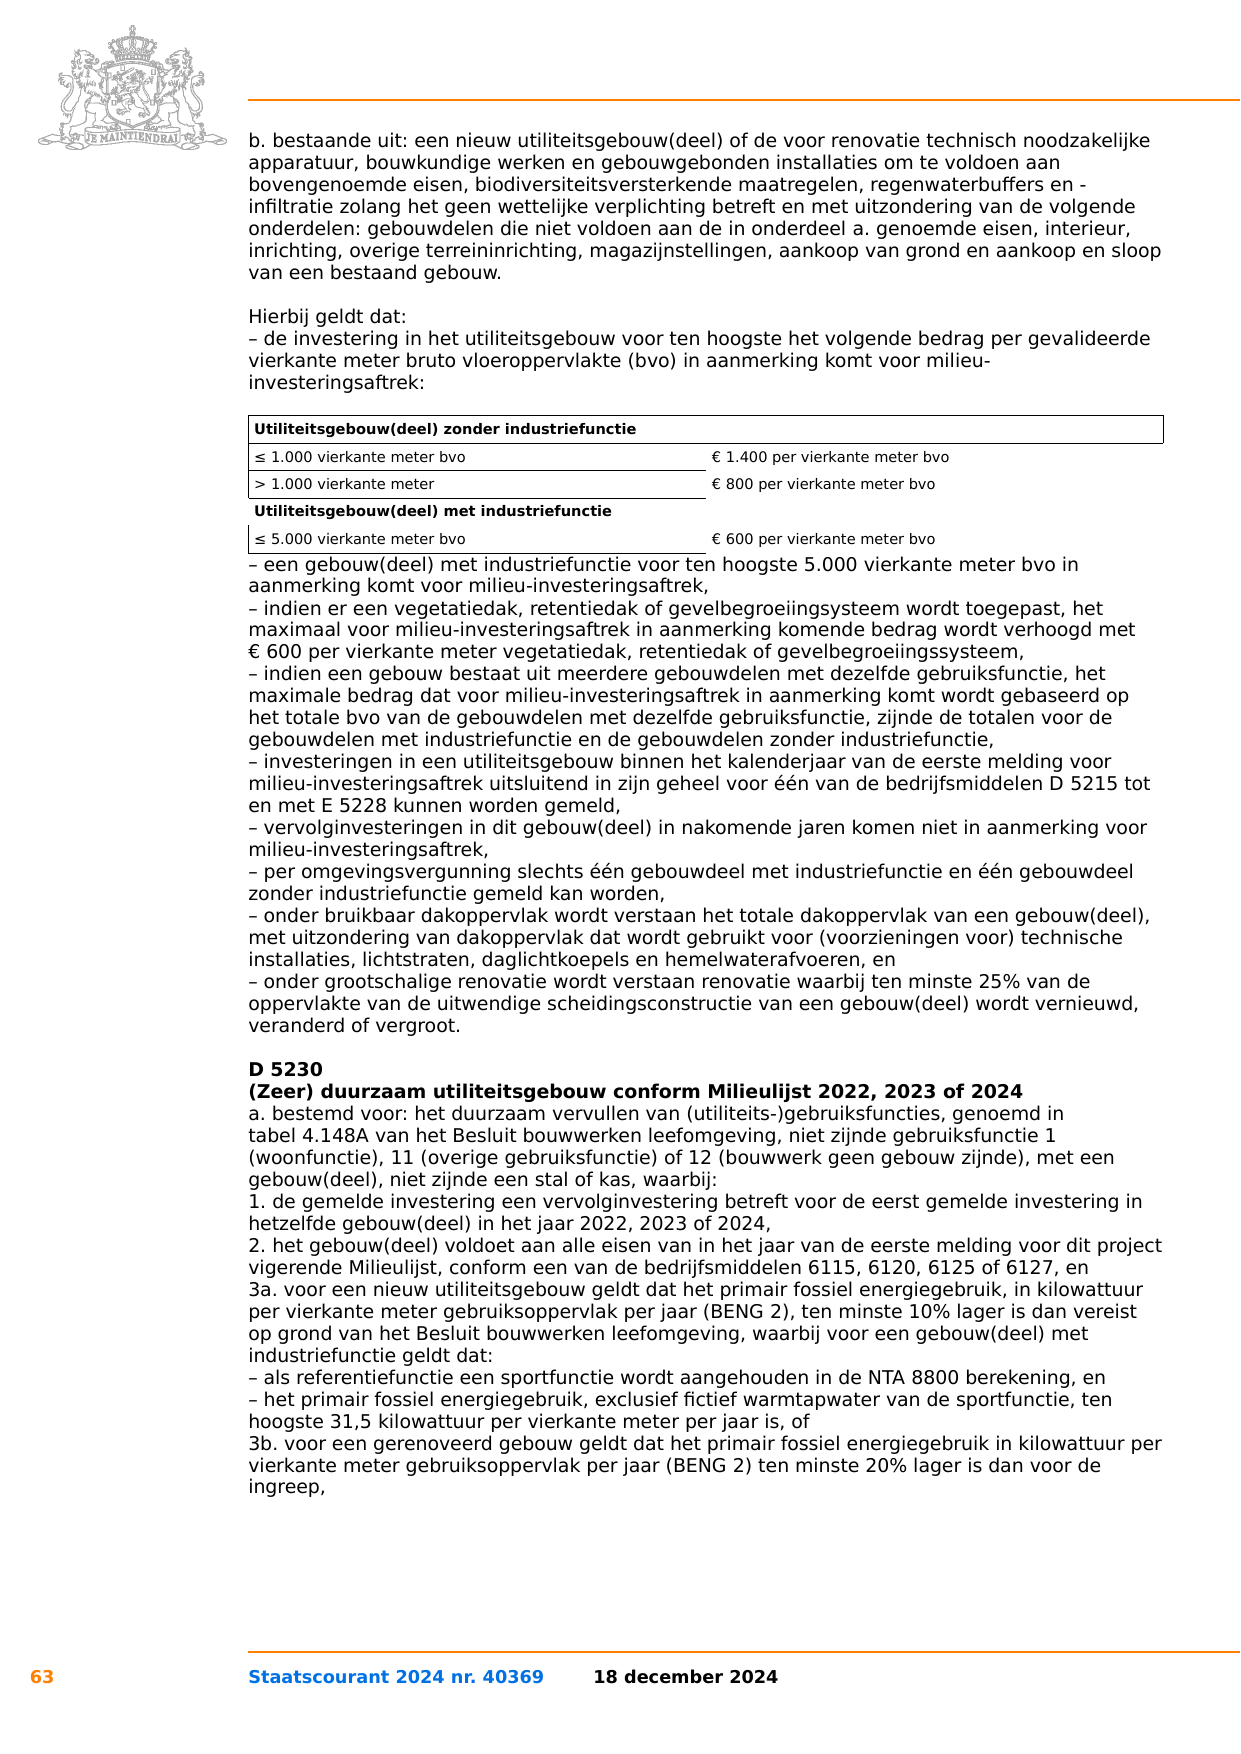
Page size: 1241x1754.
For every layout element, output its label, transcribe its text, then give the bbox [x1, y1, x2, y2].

text – een gebouw(deel) met industriefunctie voor ten hoogste 5.000 vierkante meter bvo in aanmerking komt voor milieu-investeringsaftrek, [248, 554, 1163, 597]
table_cell € 800 per vierkante meter bvo [706, 471, 1163, 498]
text – onder grootschalige renovatie wordt verstaan renovatie waarbij ten minste 25% van de oppervlakte van de uitwendige scheidingsconstructie van een gebouw(deel) wordt vernieuwd, veranderd of vergroot. [248, 971, 1163, 1037]
text – het primair fossiel energiegebruik, exclusief fictief warmtapwater van de sportfunctie, ten hoogste 31,5 kilowattuur per vierkante meter per jaar is, of [248, 1388, 1163, 1432]
text (Zeer) duurzaam utiliteitsgebouw conform Milieulijst 2022, 2023 of 2024 [248, 1081, 1163, 1103]
text Hierbij geldt dat: [248, 306, 1163, 328]
text – indien een gebouw bestaat uit meerdere gebouwdelen met dezelfde gebruiksfunctie, het maximale bedrag dat voor milieu-investeringsaftrek in aanmerking komt wordt gebaseerd op het totale bvo van de gebouwdelen met dezelfde gebruiksfunctie, zijnde de totalen voor de gebouwdelen met industriefunctie en de gebouwdelen zonder industriefunctie, [248, 663, 1163, 751]
table_header Utiliteitsgebouw(deel) zonder industriefunctie [249, 416, 1163, 443]
text 3b. voor een gerenoveerd gebouw geldt dat het primair fossiel energiegebruik in kilowattuur per vierkante meter gebruiksoppervlak per jaar (BENG 2) ten minste 20% lager is dan voor de ingreep, [248, 1432, 1163, 1498]
table_cell > 1.000 vierkante meter [249, 471, 706, 498]
text – investeringen in een utiliteitsgebouw binnen het kalenderjaar van de eerste melding voor milieu-investeringsaftrek uitsluitend in zijn geheel voor één van de bedrijfsmiddelen D 5215 tot en met E 5228 kunnen worden gemeld, [248, 751, 1163, 817]
table_cell Utiliteitsgebouw(deel) met industriefunctie [249, 499, 1163, 525]
table_cell ≤ 5.000 vierkante meter bvo [249, 526, 706, 552]
table_cell ≤ 1.000 vierkante meter bvo [249, 444, 706, 470]
text – per omgevingsvergunning slechts één gebouwdeel met industriefunctie en één gebouwdeel zonder industriefunctie gemeld kan worden, [248, 861, 1163, 905]
table_cell € 600 per vierkante meter bvo [706, 526, 1163, 552]
text – indien er een vegetatiedak, retentiedak of gevelbegroeiingsysteem wordt toegepast, het maximaal voor milieu-investeringsaftrek in aanmerking komende bedrag wordt verhoogd met € 600 per vierkante meter vegetatiedak, retentiedak of gevelbegroeiingssysteem, [248, 597, 1163, 663]
table_cell € 1.400 per vierkante meter bvo [706, 444, 1163, 470]
text D 5230 [248, 1059, 1163, 1081]
text – de investering in het utiliteitsgebouw voor ten hoogste het volgende bedrag per gevalideerde vierkante meter bruto vloeroppervlakte (bvo) in aanmerking komt voor milieu-investeringsaftrek: [248, 328, 1163, 393]
text b. bestaande uit: een nieuw utiliteitsgebouw(deel) of de voor renovatie technisch noodzakelijke apparatuur, bouwkundige werken en gebouwgebonden installaties om te voldoen aan bovengenoemde eisen, biodiversiteitsversterkende maatregelen, regenwaterbuffers en -infiltratie zolang het geen wettelijke verplichting betreft en met uitzondering van de volgende onderdelen: gebouwdelen die niet voldoen aan de in onderdeel a. genoemde eisen, interieur, inrichting, overige terreininrichting, magazijnstellingen, aankoop van grond en aankoop en sloop van een bestaand gebouw. [248, 130, 1163, 284]
picture [38, 25, 227, 150]
text a. bestemd voor: het duurzaam vervullen van (utiliteits-)gebruiksfuncties, genoemd in tabel 4.148A van het Besluit bouwwerken leefomgeving, niet zijnde gebruiksfunctie 1 (woonfunctie), 11 (overige gebruiksfunctie) of 12 (bouwwerk geen gebouw zijnde), met een gebouw(deel), niet zijnde een stal of kas, waarbij: [248, 1103, 1163, 1191]
text – vervolginvesteringen in dit gebouw(deel) in nakomende jaren komen niet in aanmerking voor milieu-investeringsaftrek, [248, 817, 1163, 861]
text 1. de gemelde investering een vervolginvestering betreft voor de eerst gemelde investering in hetzelfde gebouw(deel) in het jaar 2022, 2023 of 2024, [248, 1191, 1163, 1235]
text – als referentiefunctie een sportfunctie wordt aangehouden in de NTA 8800 berekening, en [248, 1367, 1163, 1388]
text 2. het gebouw(deel) voldoet aan alle eisen van in het jaar van de eerste melding voor dit project vigerende Milieulijst, conform een van de bedrijfsmiddelen 6115, 6120, 6125 of 6127, en [248, 1235, 1163, 1279]
text – onder bruikbaar dakoppervlak wordt verstaan het totale dakoppervlak van een gebouw(deel), met uitzondering van dakoppervlak dat wordt gebruikt voor (voorzieningen voor) technische installaties, lichtstraten, daglichtkoepels en hemelwaterafvoeren, en [248, 905, 1163, 971]
text 3a. voor een nieuw utiliteitsgebouw geldt dat het primair fossiel energiegebruik, in kilowattuur per vierkante meter gebruiksoppervlak per jaar (BENG 2), ten minste 10% lager is dan vereist op grond van het Besluit bouwwerken leefomgeving, waarbij voor een gebouw(deel) met industriefunctie geldt dat: [248, 1279, 1163, 1367]
